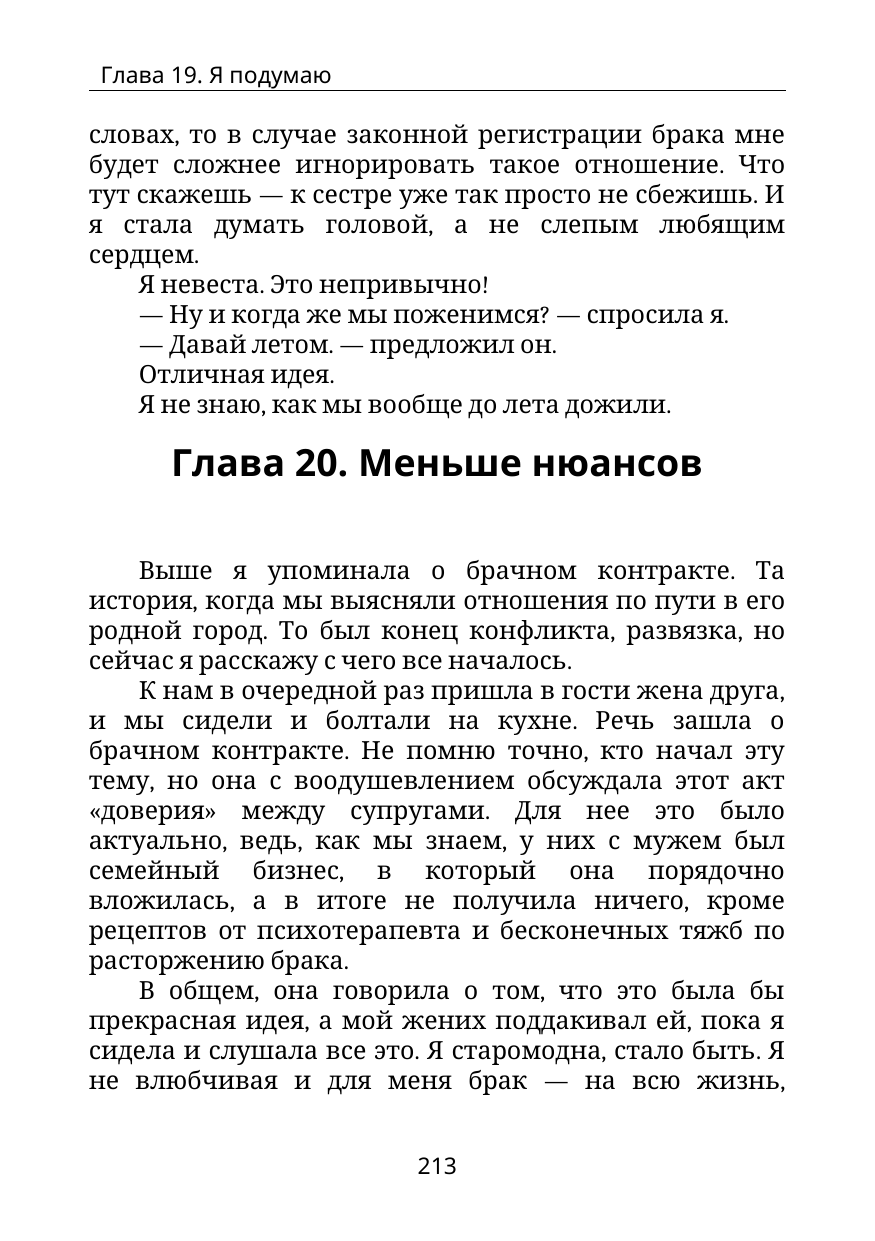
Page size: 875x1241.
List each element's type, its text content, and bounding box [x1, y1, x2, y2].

text В общем, она говорила о том, что это была бы прекрасная идея, а мой жених поддакивал ей, пока я сидела и слушала все это. Я старомодна, стало быть. Я не влюбчивая и для меня брак — на всю жизнь, [88, 975, 786, 1095]
text Выше я упоминала о брачном контракте. Та история, когда мы выясняли отношения по пути в его родной город. То был конец конфликта, развязка, но сейчас я расскажу с чего все началось. [88, 555, 786, 675]
text — Давай летом. — предложил он. [88, 330, 786, 360]
text К нам в очередной раз пришла в гости жена друга, и мы сидели и болтали на кухне. Речь зашла о брачном контракте. Не помню точно, кто начал эту тему, но она с воодушевлением обсуждала этот акт «доверия» между супругами. Для нее это было актуально, ведь, как мы знаем, у них с мужем был семейный бизнес, в который она порядочно вложилась, а в итоге не получила ничего, кроме рецептов от психотерапевта и бесконечных тяжб по расторжению брака. [88, 675, 786, 975]
text Я не знаю, как мы вообще до лета дожили. [88, 390, 786, 420]
text словах, то в случае законной регистрации брака мне будет сложнее игнорировать такое отношение. Что тут скажешь — к сестре уже так просто не сбежишь. И я стала думать головой, а не слепым любящим сердцем. [88, 120, 786, 270]
text Отличная идея. [88, 360, 786, 390]
text — Ну и когда же мы поженимся? — спросила я. [88, 300, 786, 330]
text Я невеста. Это непривычно! [88, 270, 786, 300]
subtitle Глава 20. Меньше нюансов [88, 437, 786, 539]
